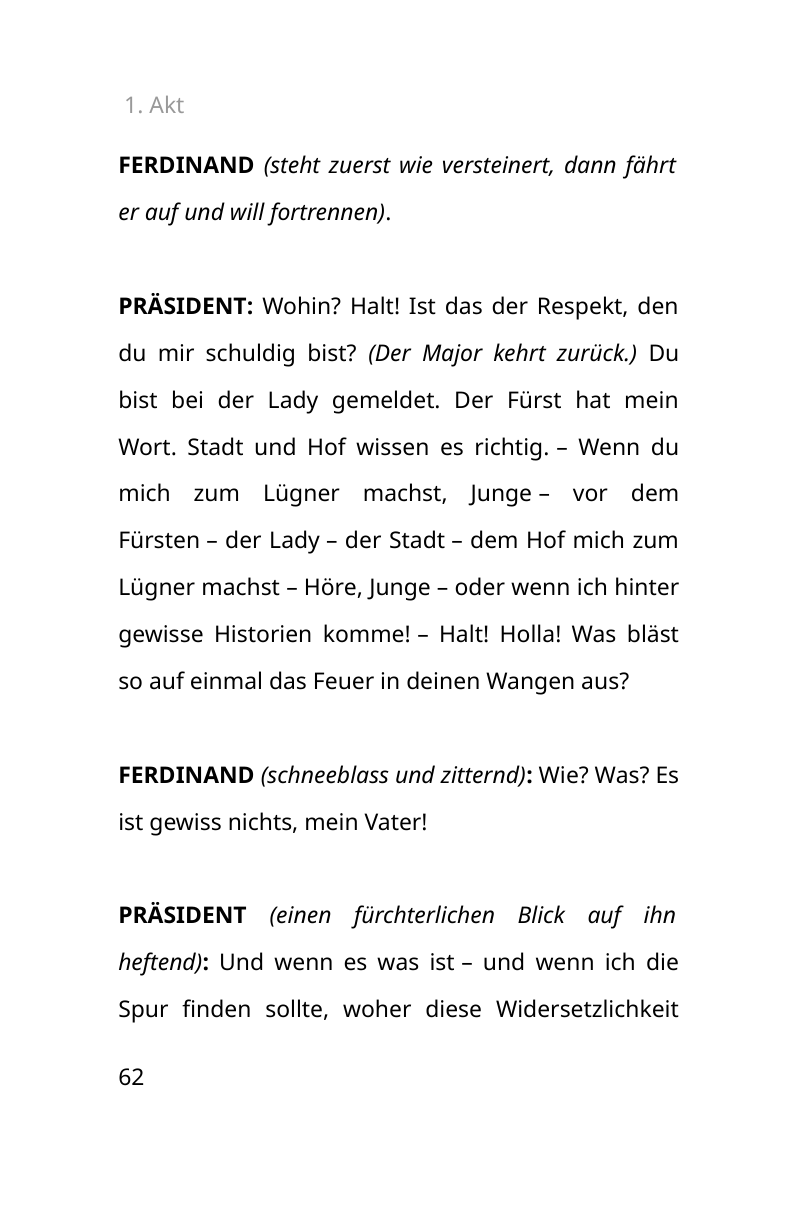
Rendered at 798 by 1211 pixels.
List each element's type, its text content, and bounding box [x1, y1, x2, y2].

text FERDINAND (schneeblass und zitternd): Wie? Was? Es ist gewiss nichts, mein Vater! [118, 723, 679, 837]
text PRÄSIDENT: Wohin? Halt! Ist das der Respekt, den du mir schuldig bist? (Der Major kehrt zurück.) Du bist bei der Lady gemeldet. Der Fürst hat mein Wort. Stadt und Hof wissen es richtig. – Wenn du mich zum Lügner machst, Junge – vor dem Fürsten – der Lady – der Stadt – dem Hof mich zum Lügner machst – Höre, Junge – oder wenn ich hinter gewisse Historien komme! – Halt! Holla! Was bläst so auf einmal das Feuer in deinen Wangen aus? [118, 255, 679, 696]
text FERDINAND (steht zuerst wie versteinert, dann fährt er auf und will fortrennen). [118, 149, 679, 227]
text PRÄSIDENT (einen fürchterlichen Blick auf ihn heftend): Und wenn es was ist – und wenn ich die Spur finden sollte, woher diese Widersetzlichkeit [118, 864, 679, 1024]
